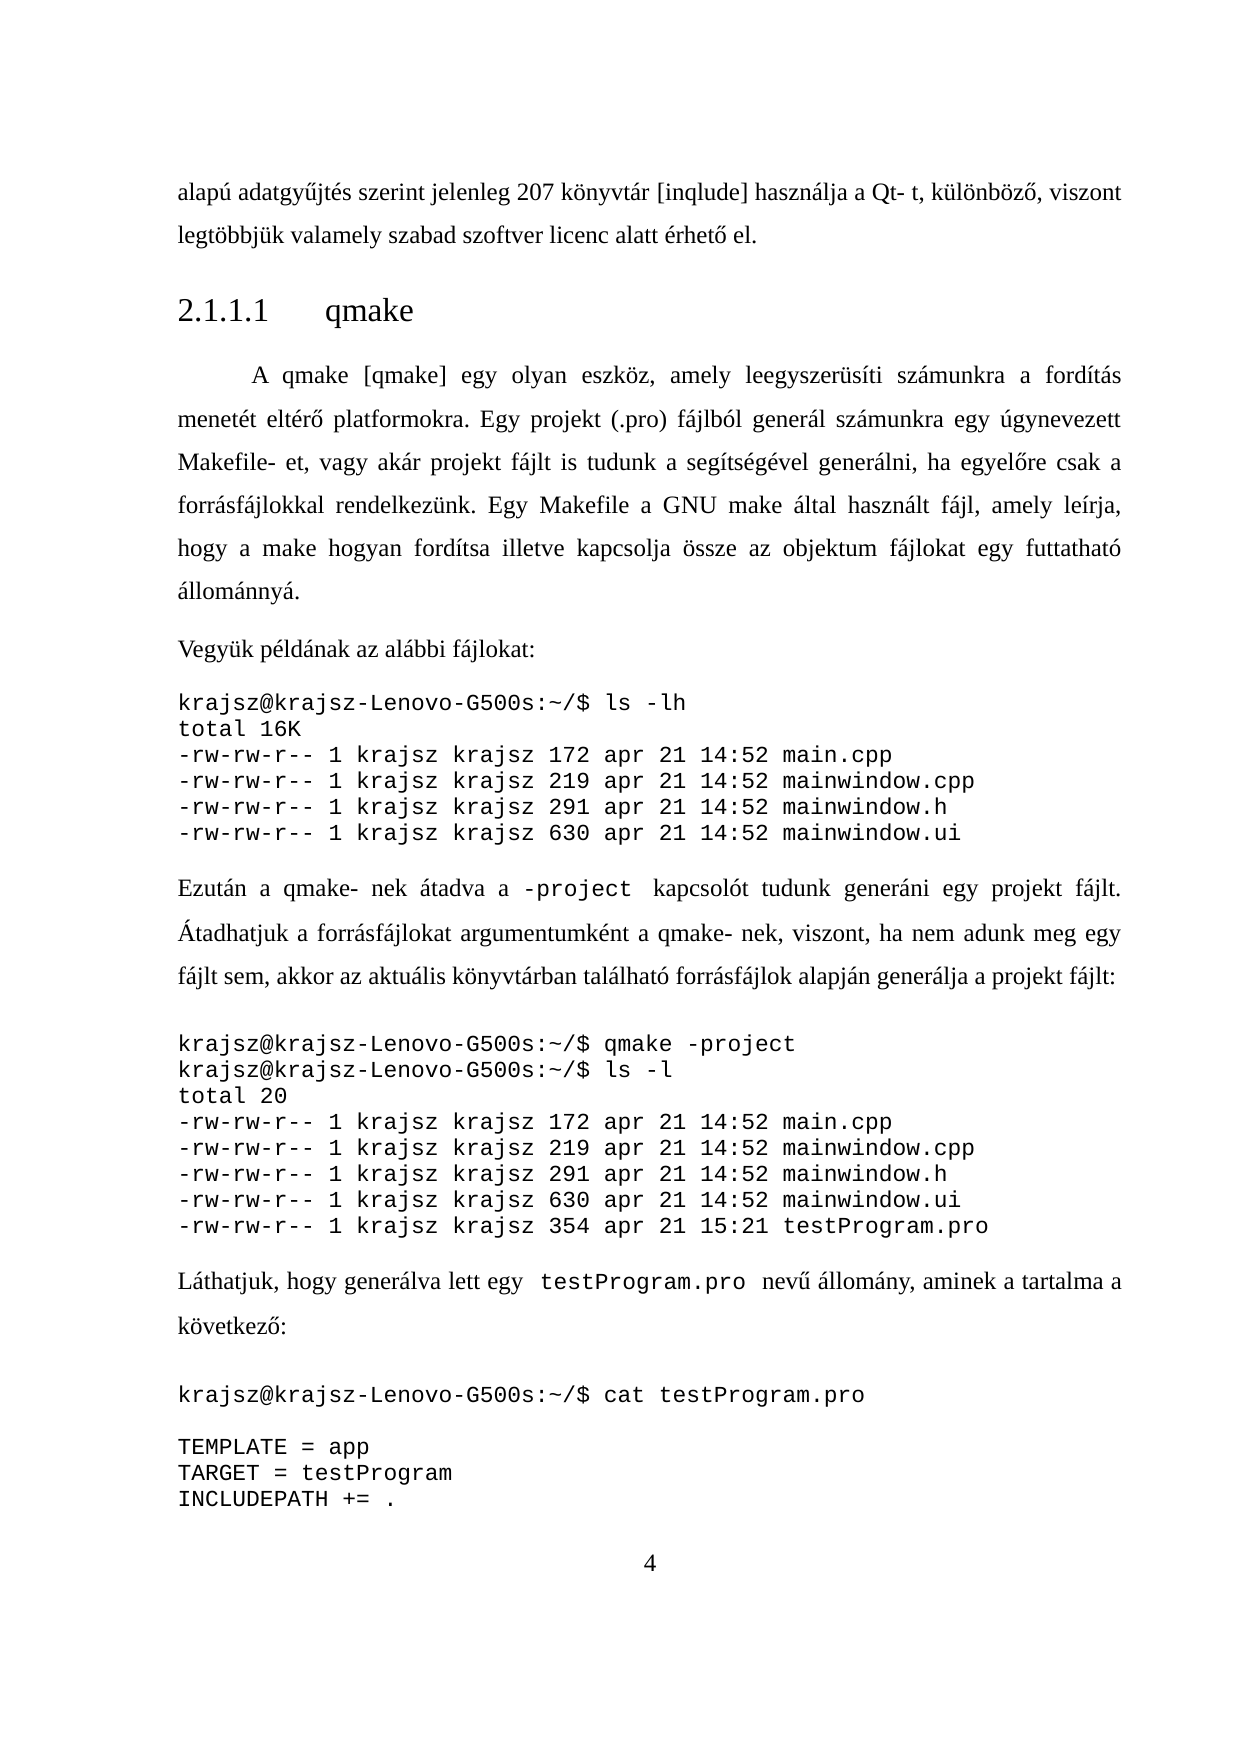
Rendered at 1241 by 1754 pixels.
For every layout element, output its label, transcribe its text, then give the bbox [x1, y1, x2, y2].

text -rw-rw-r-- 1 krajsz krajsz 219 apr 21 14:52 mainwindow.cpp [177, 1136, 1122, 1162]
text -rw-rw-r-- 1 krajsz krajsz 219 apr 21 14:52 mainwindow.cpp [177, 769, 1122, 795]
text -rw-rw-r-- 1 krajsz krajsz 630 apr 21 14:52 mainwindow.ui [177, 1188, 1122, 1214]
text Ezután a qmake- nek átadva a -project kapcsolót tudunk generáni egy projekt fájlt. Átadhatjuk a forrásfájlokat argumentumként a qmake- nek, viszont, ha nem adunk meg egy fájlt sem, akkor az aktuális könyvtárban található forrásfájlok alapján generálja a projekt fájlt: [177, 873, 1122, 989]
text krajsz@krajsz-Lenovo-G500s:~/$ ls -lh [177, 692, 1122, 717]
text -rw-rw-r-- 1 krajsz krajsz 291 apr 21 14:52 mainwindow.h [177, 1162, 1122, 1188]
text Láthatjuk, hogy generálva lett egy testProgram.pro nevű állomány, aminek a tartalma a következő: [177, 1266, 1122, 1340]
text -rw-rw-r-- 1 krajsz krajsz 291 apr 21 14:52 mainwindow.h [177, 795, 1122, 821]
subtitle qmake [177, 291, 1122, 329]
text krajsz@krajsz-Lenovo-G500s:~/$ cat testProgram.pro [177, 1383, 1122, 1409]
text total 20 [177, 1084, 1122, 1111]
text krajsz@krajsz-Lenovo-G500s:~/$ ls -l [177, 1059, 1122, 1084]
text -rw-rw-r-- 1 krajsz krajsz 172 apr 21 14:52 main.cpp [177, 1111, 1122, 1136]
text krajsz@krajsz-Lenovo-G500s:~/$ qmake -project [177, 1033, 1122, 1059]
text A qmake [qmake] egy olyan eszköz, amely leegyszerüsíti számunkra a fordítás menetét eltérő platformokra. Egy projekt (.pro) fájlból generál számunkra egy úgynevezett Makefile- et, vagy akár projekt fájlt is tudunk a segítségével generálni, ha egyelőre csak a forrásfájlokkal rendelkezünk. Egy Makefile a GNU make által használt fájl, amely leírja, hogy a make hogyan fordítsa illetve kapcsolja össze az objektum fájlokat egy futtatható állománnyá. [177, 361, 1122, 605]
text TARGET = testProgram [177, 1461, 1122, 1487]
text total 16K [177, 717, 1122, 743]
text Vegyük példának az alábbi fájlokat: [177, 634, 1122, 663]
text INCLUDEPATH += . [177, 1487, 1122, 1513]
text alapú adatgyűjtés szerint jelenleg 207 könyvtár [inqlude] használja a Qt- t, különböző, viszont legtöbbjük valamely szabad szoftver licenc alatt érhető el. [177, 177, 1122, 249]
text -rw-rw-r-- 1 krajsz krajsz 354 apr 21 15:21 testProgram.pro [177, 1214, 1122, 1240]
text -rw-rw-r-- 1 krajsz krajsz 630 apr 21 14:52 mainwindow.ui [177, 821, 1122, 847]
text TEMPLATE = app [177, 1435, 1122, 1461]
text -rw-rw-r-- 1 krajsz krajsz 172 apr 21 14:52 main.cpp [177, 743, 1122, 769]
